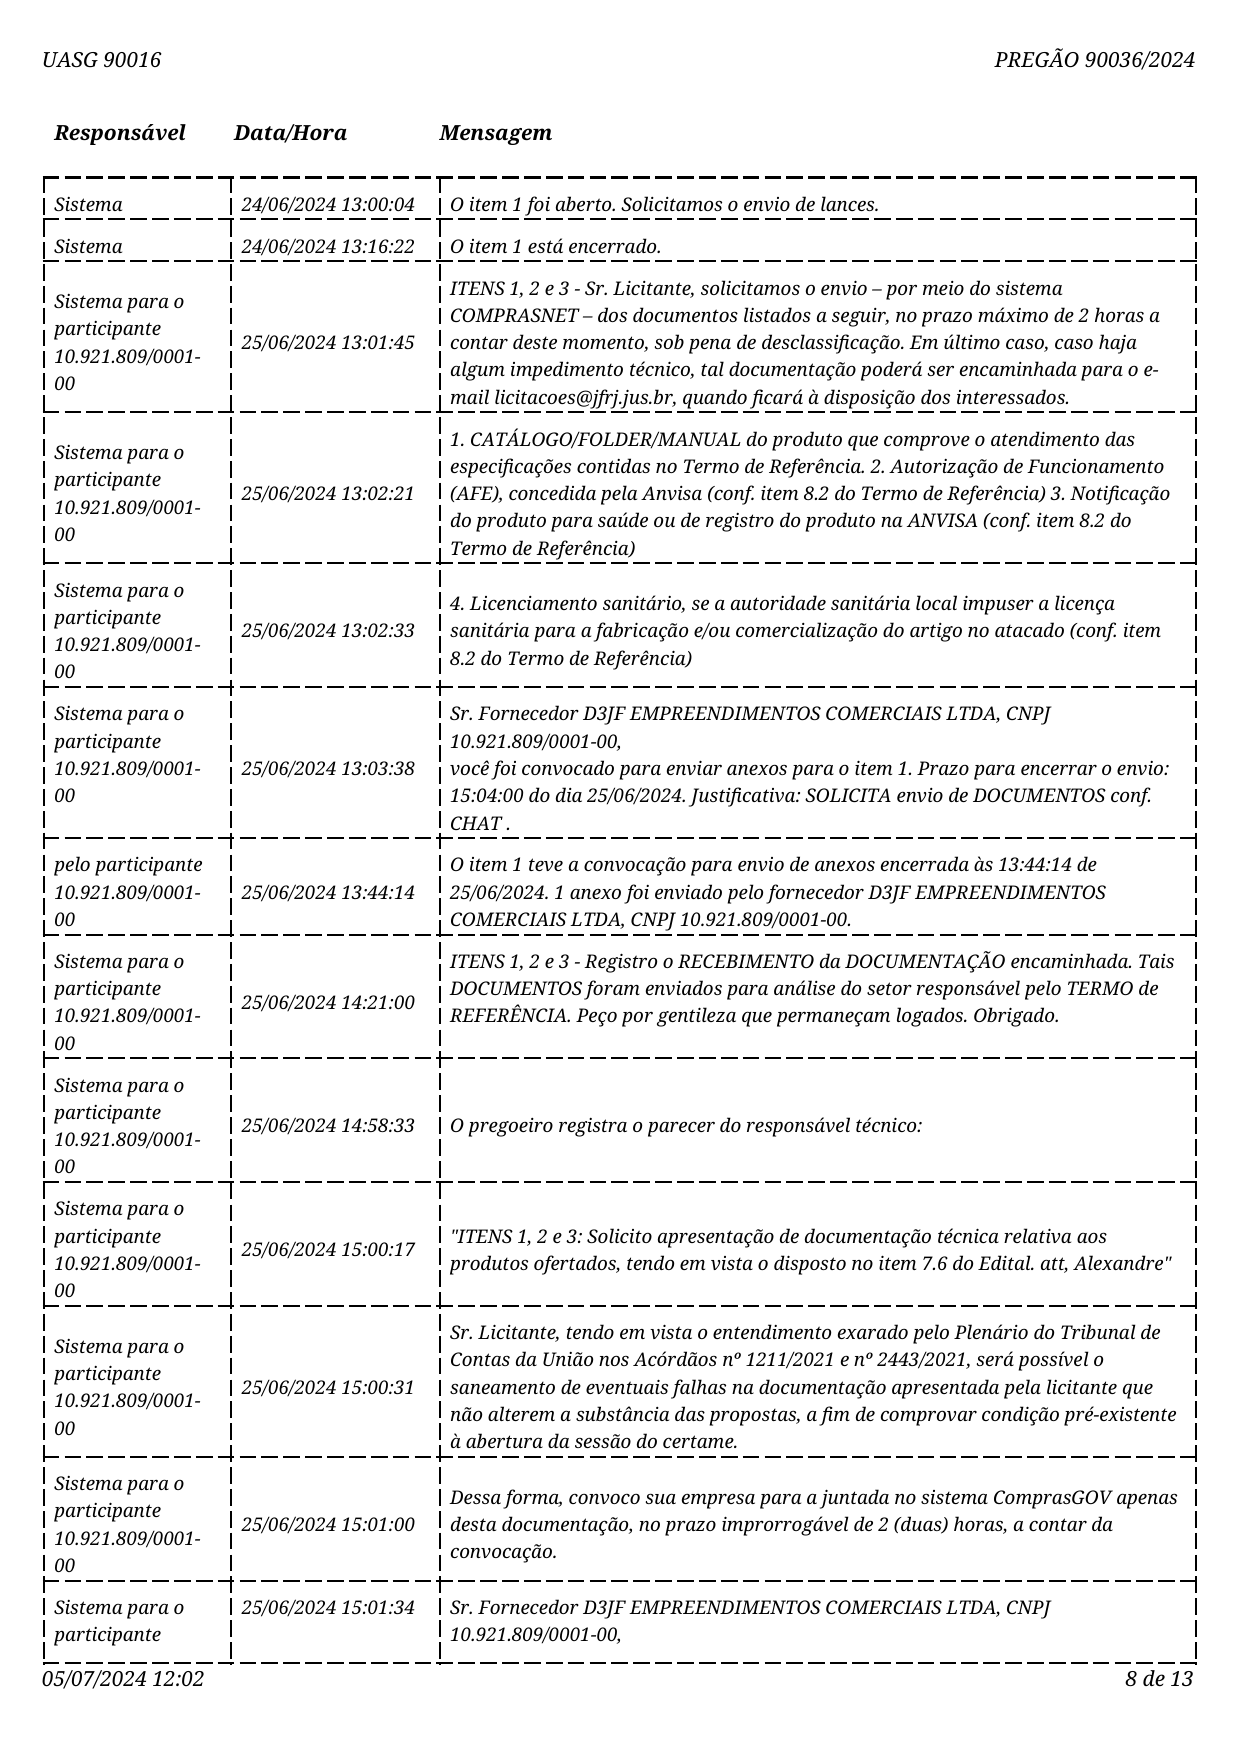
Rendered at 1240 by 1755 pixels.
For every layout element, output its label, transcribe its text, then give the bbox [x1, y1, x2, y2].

table_cell Sistema para o participante 10.921.809/0001-00 [44, 1057, 231, 1181]
table_cell O pregoeiro registra o parecer do responsável técnico: [440, 1057, 1196, 1181]
table_header Sistema [44, 176, 231, 218]
table_cell 1. CATÁLOGO/FOLDER/MANUAL do produto que comprove o atendimento das especificações contidas no Termo de Referência. 2. Autorização de Funcionamento (AFE), concedida pela Anvisa (conf. item 8.2 do Termo de Referência) 3. Notificação do produto para saúde ou de registro do produto na ANVISA (conf. item 8.2 do Termo de Referência) [440, 411, 1196, 562]
table_cell Sr. Fornecedor D3JF EMPREENDIMENTOS COMERCIAIS LTDA, CNPJ 10.921.809/0001-00, [440, 1580, 1196, 1662]
table_cell Sr. Licitante, tendo em vista o entendimento exarado pelo Plenário do Tribunal de Contas da União nos Acórdãos nº 1211/2021 e nº 2443/2021, será possível o saneamento de eventuais falhas na documentação apresentada pela licitante que não alterem a substância das propostas, a fim de comprovar condição pré-existente à abertura da sessão do certame. [440, 1305, 1196, 1456]
table_cell 25/06/2024 14:58:33 [231, 1057, 439, 1181]
table_cell 25/06/2024 13:02:21 [231, 411, 439, 562]
table_cell Sistema para o participante 10.921.809/0001-00 [44, 686, 231, 837]
table_cell Sr. Fornecedor D3JF EMPREENDIMENTOS COMERCIAIS LTDA, CNPJ 10.921.809/0001-00, você foi convocado para enviar anexos para o item 1. Prazo para encerrar o envio: 15:04:00 do dia 25/06/2024. Justificativa: SOLICITA envio de DOCUMENTOS conf. CHAT . [440, 686, 1196, 837]
table_cell O item 1 está encerrado. [440, 218, 1196, 260]
table_cell Sistema para o participante 10.921.809/0001-00 [44, 1181, 231, 1305]
table_cell O item 1 teve a convocação para envio de anexos encerrada às 13:44:14 de 25/06/2024. 1 anexo foi enviado pelo fornecedor D3JF EMPREENDIMENTOS COMERCIAIS LTDA, CNPJ 10.921.809/0001-00. [440, 837, 1196, 933]
table_cell 25/06/2024 13:01:45 [231, 260, 439, 411]
table_cell Dessa forma, convoco sua empresa para a juntada no sistema ComprasGOV apenas desta documentação, no prazo improrrogável de 2 (duas) horas, a contar da convocação. [440, 1456, 1196, 1579]
table_cell 25/06/2024 14:21:00 [231, 934, 439, 1057]
table_cell 25/06/2024 13:44:14 [231, 837, 439, 933]
table_cell Sistema para o participante 10.921.809/0001-00 [44, 411, 231, 562]
table_header 24/06/2024 13:00:04 [231, 176, 439, 218]
table_cell ITENS 1, 2 e 3 - Sr. Licitante, solicitamos o envio – por meio do sistema COMPRASNET – dos documentos listados a seguir, no prazo máximo de 2 horas a contar deste momento, sob pena de desclassificação. Em último caso, caso haja algum impedimento técnico, tal documentação poderá ser encaminhada para o e-mail licitacoes@jfrj.jus.br, quando ficará à disposição dos interessados. [440, 260, 1196, 411]
table_cell Sistema para o participante 10.921.809/0001-00 [44, 562, 231, 686]
table_cell Sistema para o participante [44, 1580, 231, 1662]
table_cell 25/06/2024 15:00:31 [231, 1305, 439, 1456]
table_header O item 1 foi aberto. Solicitamos o envio de lances. [440, 176, 1196, 218]
table_cell Sistema para o participante 10.921.809/0001-00 [44, 1305, 231, 1456]
table_cell Sistema [44, 218, 231, 260]
table_cell Sistema para o participante 10.921.809/0001-00 [44, 934, 231, 1057]
table_cell pelo participante 10.921.809/0001-00 [44, 837, 231, 933]
table_cell 24/06/2024 13:16:22 [231, 218, 439, 260]
table_cell ITENS 1, 2 e 3 - Registro o RECEBIMENTO da DOCUMENTAÇÃO encaminhada. Tais DOCUMENTOS foram enviados para análise do setor responsável pelo TERMO de REFERÊNCIA. Peço por gentileza que permaneçam logados. Obrigado. [440, 934, 1196, 1057]
table_cell 25/06/2024 15:01:00 [231, 1456, 439, 1579]
table_cell "ITENS 1, 2 e 3: Solicito apresentação de documentação técnica relativa aos produtos ofertados, tendo em vista o disposto no item 7.6 do Edital. att, Alexandre" [440, 1181, 1196, 1305]
table_cell 4. Licenciamento sanitário, se a autoridade sanitária local impuser a licença sanitária para a fabricação e/ou comercialização do artigo no atacado (conf. item 8.2 do Termo de Referência) [440, 562, 1196, 686]
table_cell 25/06/2024 13:02:33 [231, 562, 439, 686]
table_cell Sistema para o participante 10.921.809/0001-00 [44, 260, 231, 411]
table_cell 25/06/2024 15:00:17 [231, 1181, 439, 1305]
table_cell Sistema para o participante 10.921.809/0001-00 [44, 1456, 231, 1579]
table_cell 25/06/2024 13:03:38 [231, 686, 439, 837]
table_cell 25/06/2024 15:01:34 [231, 1580, 439, 1662]
